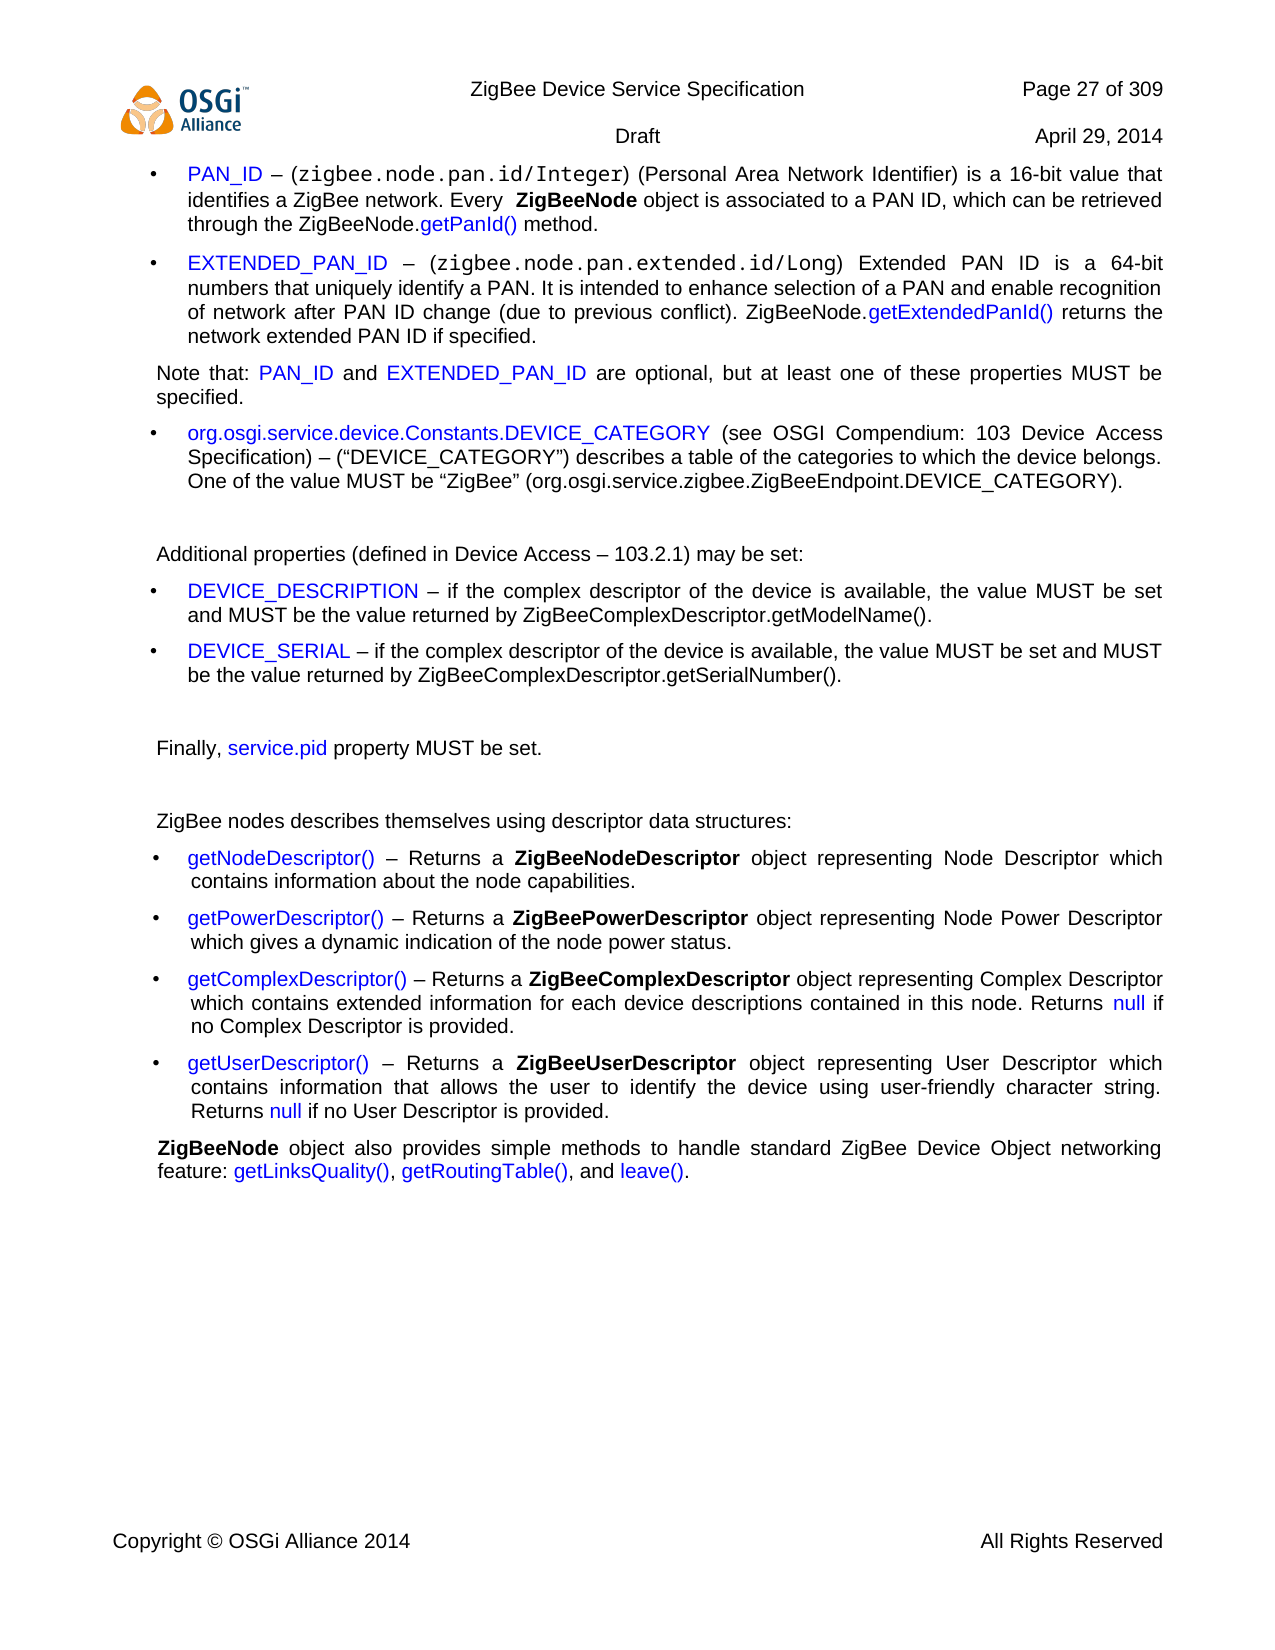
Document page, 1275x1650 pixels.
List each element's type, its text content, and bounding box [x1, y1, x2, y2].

list DEVICE_SERIAL – if the complex descriptor of the device is available, the value MUST be set and MUST be the value returned by ZigBeeComplexDescriptor.getSerialNumber(). [150, 639, 1163, 687]
text Note that: PAN_ID and EXTENDED_PAN_ID are optional, but at least one of these properties MUST be specified. [156, 361, 1163, 408]
list getComplexDescriptor() – Returns a ZigBeeComplexDescriptor object representing Complex Descriptor which contains extended information for each device descriptions contained in this node. Returns null if no Complex Descriptor is provided. [152, 966, 1163, 1038]
list EXTENDED_PAN_ID – (zigbee.node.pan.extended.id/Long) Extended PAN ID is a 64-bit numbers that uniquely identify a PAN. It is intended to enhance selection of a PAN and enable recognition of network after PAN ID change (due to previous conflict). ZigBeeNode.getExtendedPanId() returns the network extended PAN ID if specified. [150, 248, 1163, 348]
list org.osgi.service.device.Constants.DEVICE_CATEGORY (see OSGI Compendium: 103 Device Access Specification) – (“DEVICE_CATEGORY”) describes a table of the categories to which the device belongs. One of the value MUST be “ZigBee” (org.osgi.service.zigbee.ZigBeeEndpoint.DEVICE_CATEGORY). [150, 421, 1163, 493]
list DEVICE_DESCRIPTION – if the complex descriptor of the device is available, the value MUST be set and MUST be the value returned by ZigBeeComplexDescriptor.getModelName(). [150, 578, 1163, 626]
text ZigBeeNode object also provides simple methods to handle standard ZigBee Device Object networking feature: getLinksQuality(), getRoutingTable(), and leave(). [157, 1135, 1163, 1183]
list getPowerDescriptor() – Returns a ZigBeePowerDescriptor object representing Node Power Descriptor which gives a dynamic indication of the node power status. [152, 906, 1163, 954]
list getUserDescriptor() – Returns a ZigBeeUserDescriptor object representing User Descriptor which contains information that allows the user to identify the device using user-friendly character string. Returns null if no User Descriptor is provided. [152, 1051, 1163, 1123]
text Additional properties (defined in Device Access – 103.2.1) may be set: [156, 542, 1163, 566]
text Finally, service.pid property MUST be set. [156, 736, 1163, 760]
picture [113, 78, 257, 142]
list PAN_ID – (zigbee.node.pan.id/Integer) (Personal Area Network Identifier) is a 16-bit value that identifies a ZigBee network. Every ZigBeeNode object is associated to a PAN ID, which can be retrieved through the ZigBeeNode.getPanId() method. [150, 159, 1163, 235]
text ZigBee nodes describes themselves using descriptor data structures: [156, 809, 1163, 833]
list getNodeDescriptor() – Returns a ZigBeeNodeDescriptor object representing Node Descriptor which contains information about the node capabilities. [152, 845, 1163, 893]
